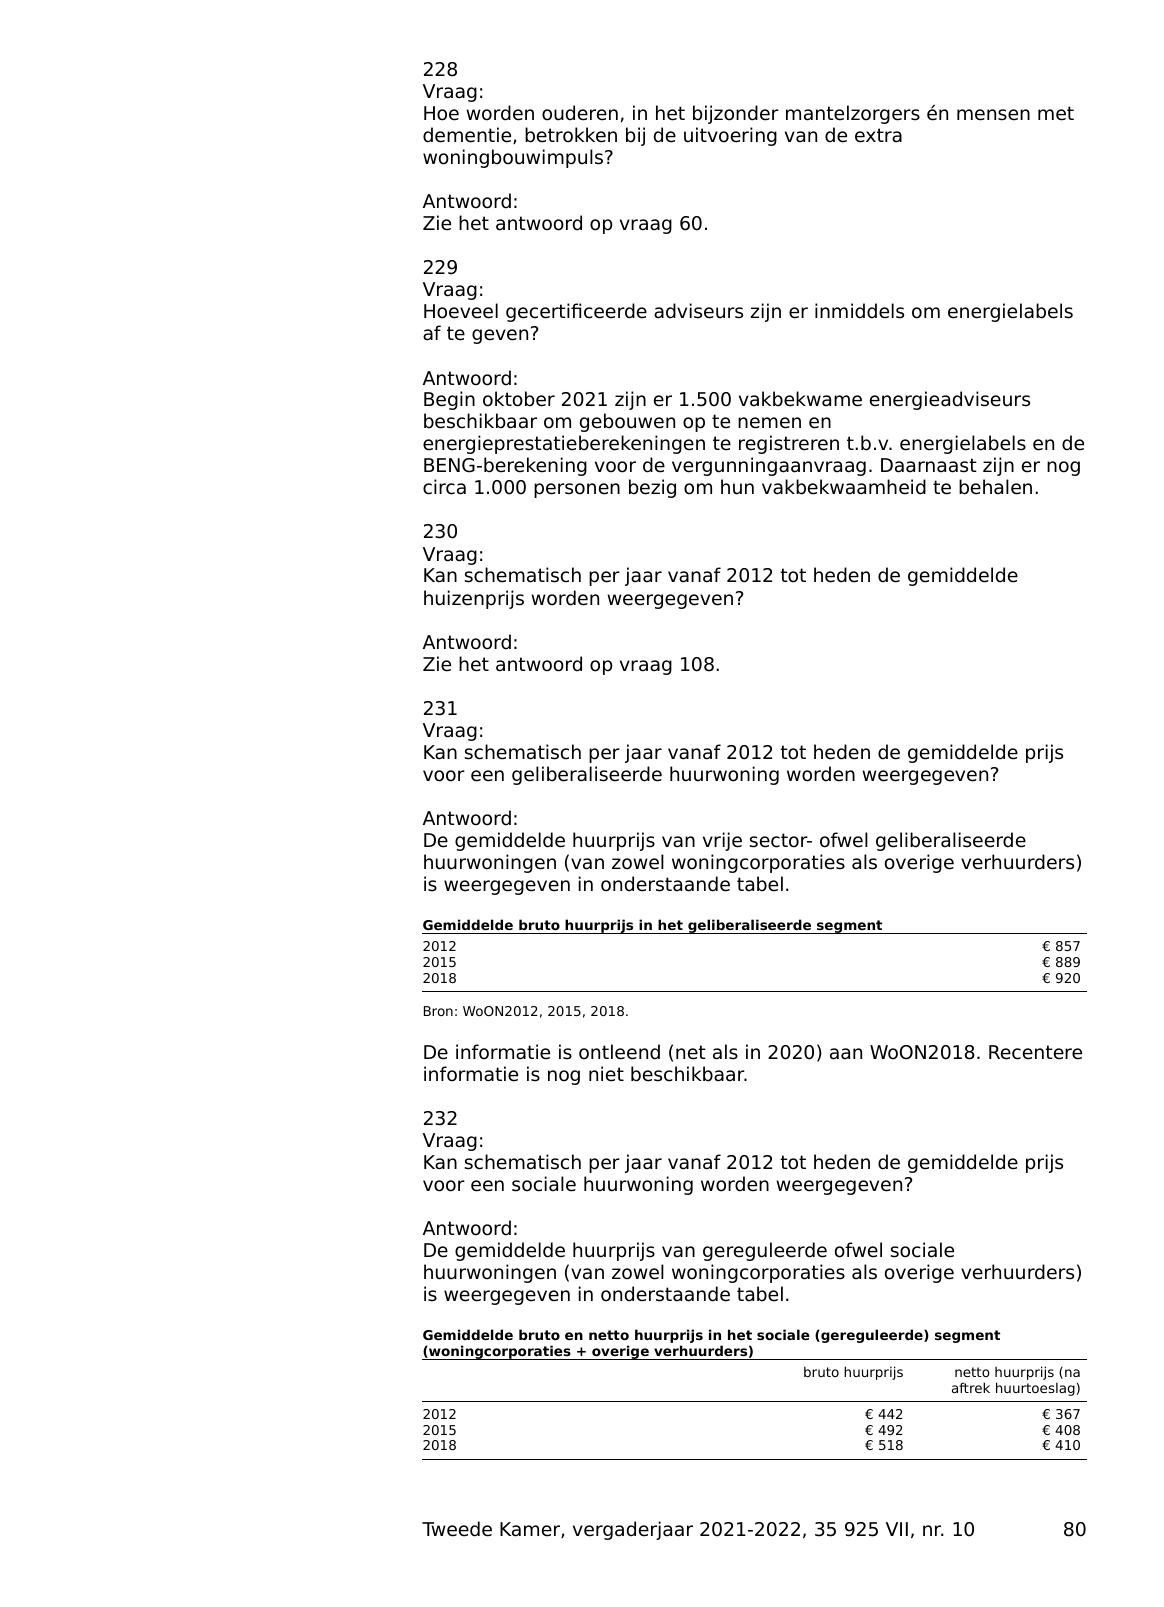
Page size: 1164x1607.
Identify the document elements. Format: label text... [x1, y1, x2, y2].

text Begin oktober 2021 zijn er 1.500 vakbekwame energieadviseurs beschikbaar om gebouwen op te nemen en energieprestatieberekeningen te registreren t.b.v. energielabels en de BENG-berekening voor de vergunningaanvraag. Daarnaast zijn er nog circa 1.000 personen bezig om hun vakbekwaamheid te behalen. [422, 389, 1087, 499]
text De informatie is ontleend (net als in 2020) aan WoON2018. Recentere informatie is nog niet beschikbaar. [422, 1042, 1087, 1086]
table_cell € 920 [727, 971, 1087, 991]
table_cell bruto huurprijs [732, 1360, 909, 1401]
text De gemiddelde huurprijs van gereguleerde ofwel sociale huurwoningen (van zowel woningcorporaties als overige verhuurders) is weergegeven in onderstaande tabel. [422, 1240, 1087, 1306]
text Antwoord: [422, 1218, 1087, 1240]
text Vraag: [422, 543, 1087, 565]
text Antwoord: [422, 191, 1087, 213]
text Antwoord: [422, 632, 1087, 653]
text Zie het antwoord op vraag 60. [422, 213, 1087, 235]
table_cell 2015 [422, 955, 727, 971]
table_cell [422, 1360, 732, 1401]
text Kan schematisch per jaar vanaf 2012 tot heden de gemiddelde prijs voor een geliberaliseerde huurwoning worden weergegeven? [422, 742, 1087, 786]
text 232 [422, 1108, 1087, 1130]
table_cell € 442 [732, 1402, 909, 1422]
table_cell € 367 [910, 1402, 1087, 1422]
text Kan schematisch per jaar vanaf 2012 tot heden de gemiddelde huizenprijs worden weergegeven? [422, 565, 1087, 609]
text Vraag: [422, 81, 1087, 103]
table_cell 2012 [422, 934, 727, 955]
table_cell € 857 [727, 934, 1087, 955]
table_cell € 518 [732, 1438, 909, 1459]
text 229 [422, 257, 1087, 279]
table_cell Bron: WoON2012, 2015, 2018. [422, 992, 1087, 1019]
text Kan schematisch per jaar vanaf 2012 tot heden de gemiddelde prijs voor een sociale huurwoning worden weergegeven? [422, 1152, 1087, 1196]
table_cell 2012 [422, 1402, 732, 1422]
table_cell 2015 [422, 1423, 732, 1438]
text De gemiddelde huurprijs van vrije sector- ofwel geliberaliseerde huurwoningen (van zowel woningcorporaties als overige verhuurders) is weergegeven in onderstaande tabel. [422, 830, 1087, 896]
text Vraag: [422, 1130, 1087, 1152]
text Hoeveel gecertificeerde adviseurs zijn er inmiddels om energielabels af te geven? [422, 301, 1087, 345]
table_cell € 408 [910, 1423, 1087, 1438]
text 228 [422, 59, 1087, 81]
table_cell 2018 [422, 1438, 732, 1459]
table_header Gemiddelde bruto en netto huurprijs in het sociale (gereguleerde) segment (woningcorporaties + overige verhuurders) [422, 1328, 1087, 1359]
text 231 [422, 698, 1087, 720]
text Zie het antwoord op vraag 108. [422, 653, 1087, 676]
text Hoe worden ouderen, in het bijzonder mantelzorgers én mensen met dementie, betrokken bij de uitvoering van de extra woningbouwimpuls? [422, 103, 1087, 169]
table_cell € 492 [732, 1423, 909, 1438]
text 230 [422, 521, 1087, 543]
text Vraag: [422, 279, 1087, 301]
table_cell netto huurprijs (na aftrek huurtoeslag) [910, 1360, 1087, 1401]
table_header Gemiddelde bruto huurprijs in het geliberaliseerde segment [422, 918, 1087, 933]
text Vraag: [422, 720, 1087, 742]
table_cell € 410 [910, 1438, 1087, 1459]
text Antwoord: [422, 808, 1087, 830]
text Antwoord: [422, 367, 1087, 389]
table_cell € 889 [727, 955, 1087, 971]
table_cell 2018 [422, 971, 727, 991]
